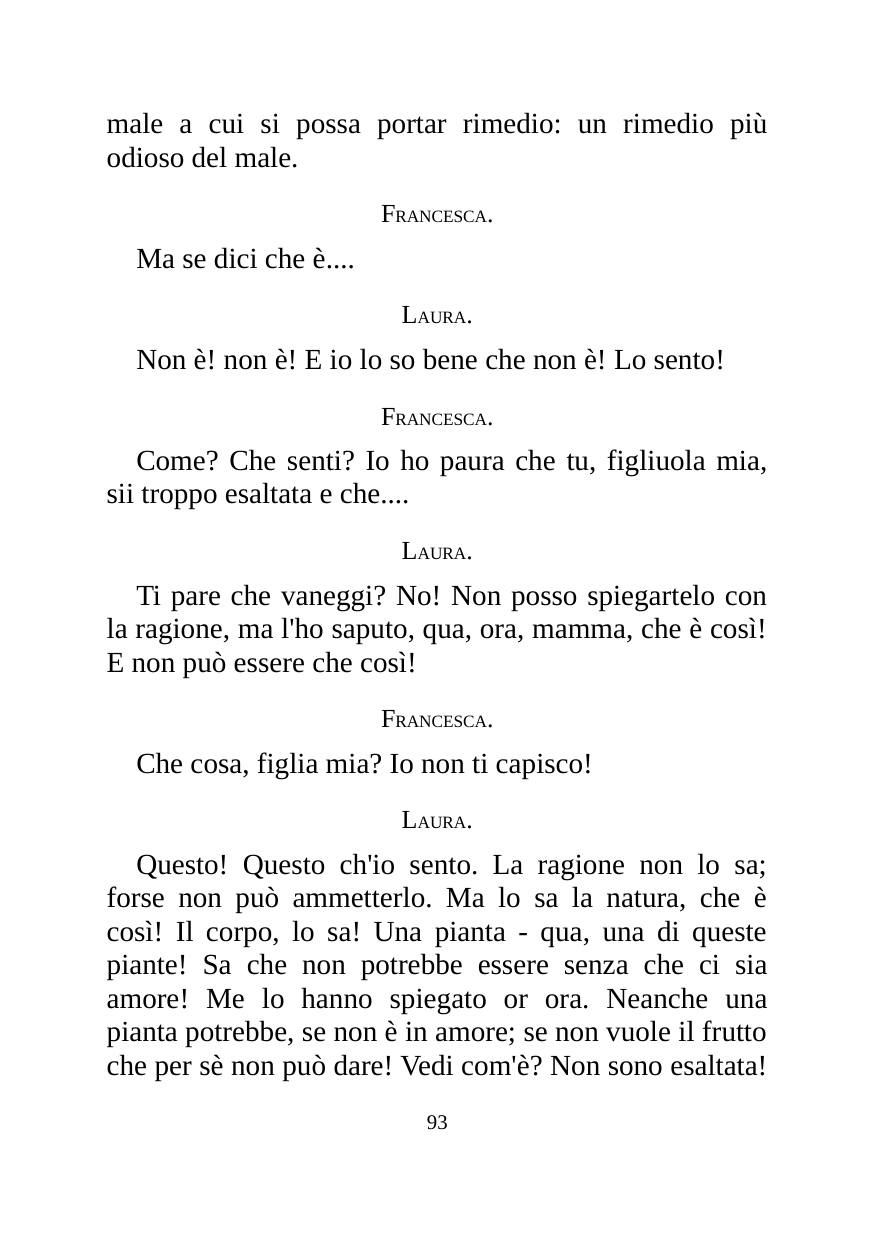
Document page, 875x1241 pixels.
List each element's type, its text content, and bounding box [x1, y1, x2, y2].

text Non è! non è! E io lo so bene che non è! Lo sento! [106, 342, 768, 376]
text Che cosa, figlia mia? Io non ti capisco! [106, 746, 768, 779]
text male a cui si possa portar rimedio: un rimedio più odioso del male. [106, 106, 768, 173]
text Francesca. [106, 703, 768, 733]
text Come? Che senti? Io ho paura che tu, figliuola mia, sii troppo esaltata e che.... [106, 443, 768, 510]
text Francesca. [106, 401, 768, 431]
text Francesca. [106, 198, 768, 228]
text Ma se dici che è.... [106, 241, 768, 274]
text Questo! Questo ch'io sento. La ragione non lo sa; forse non può ammetterlo. Ma lo sa la natura, che è così! Il corpo, lo sa! Una pianta - qua, una di queste piante! Sa che non potrebbe essere senza che ci sia amore! Me lo hanno spiegato or ora. Neanche una pianta potrebbe, se non è in amore; se non vuole il frutto che per sè non può dare! Vedi com'è? Non sono esaltata! [106, 847, 768, 1082]
text Laura. [106, 804, 768, 834]
text Laura. [106, 299, 768, 329]
text Ti pare che vaneggi? No! Non posso spiegartelo con la ragione, ma l'ho saputo, qua, ora, mamma, che è così! E non può essere che così! [106, 578, 768, 678]
text Laura. [106, 535, 768, 565]
